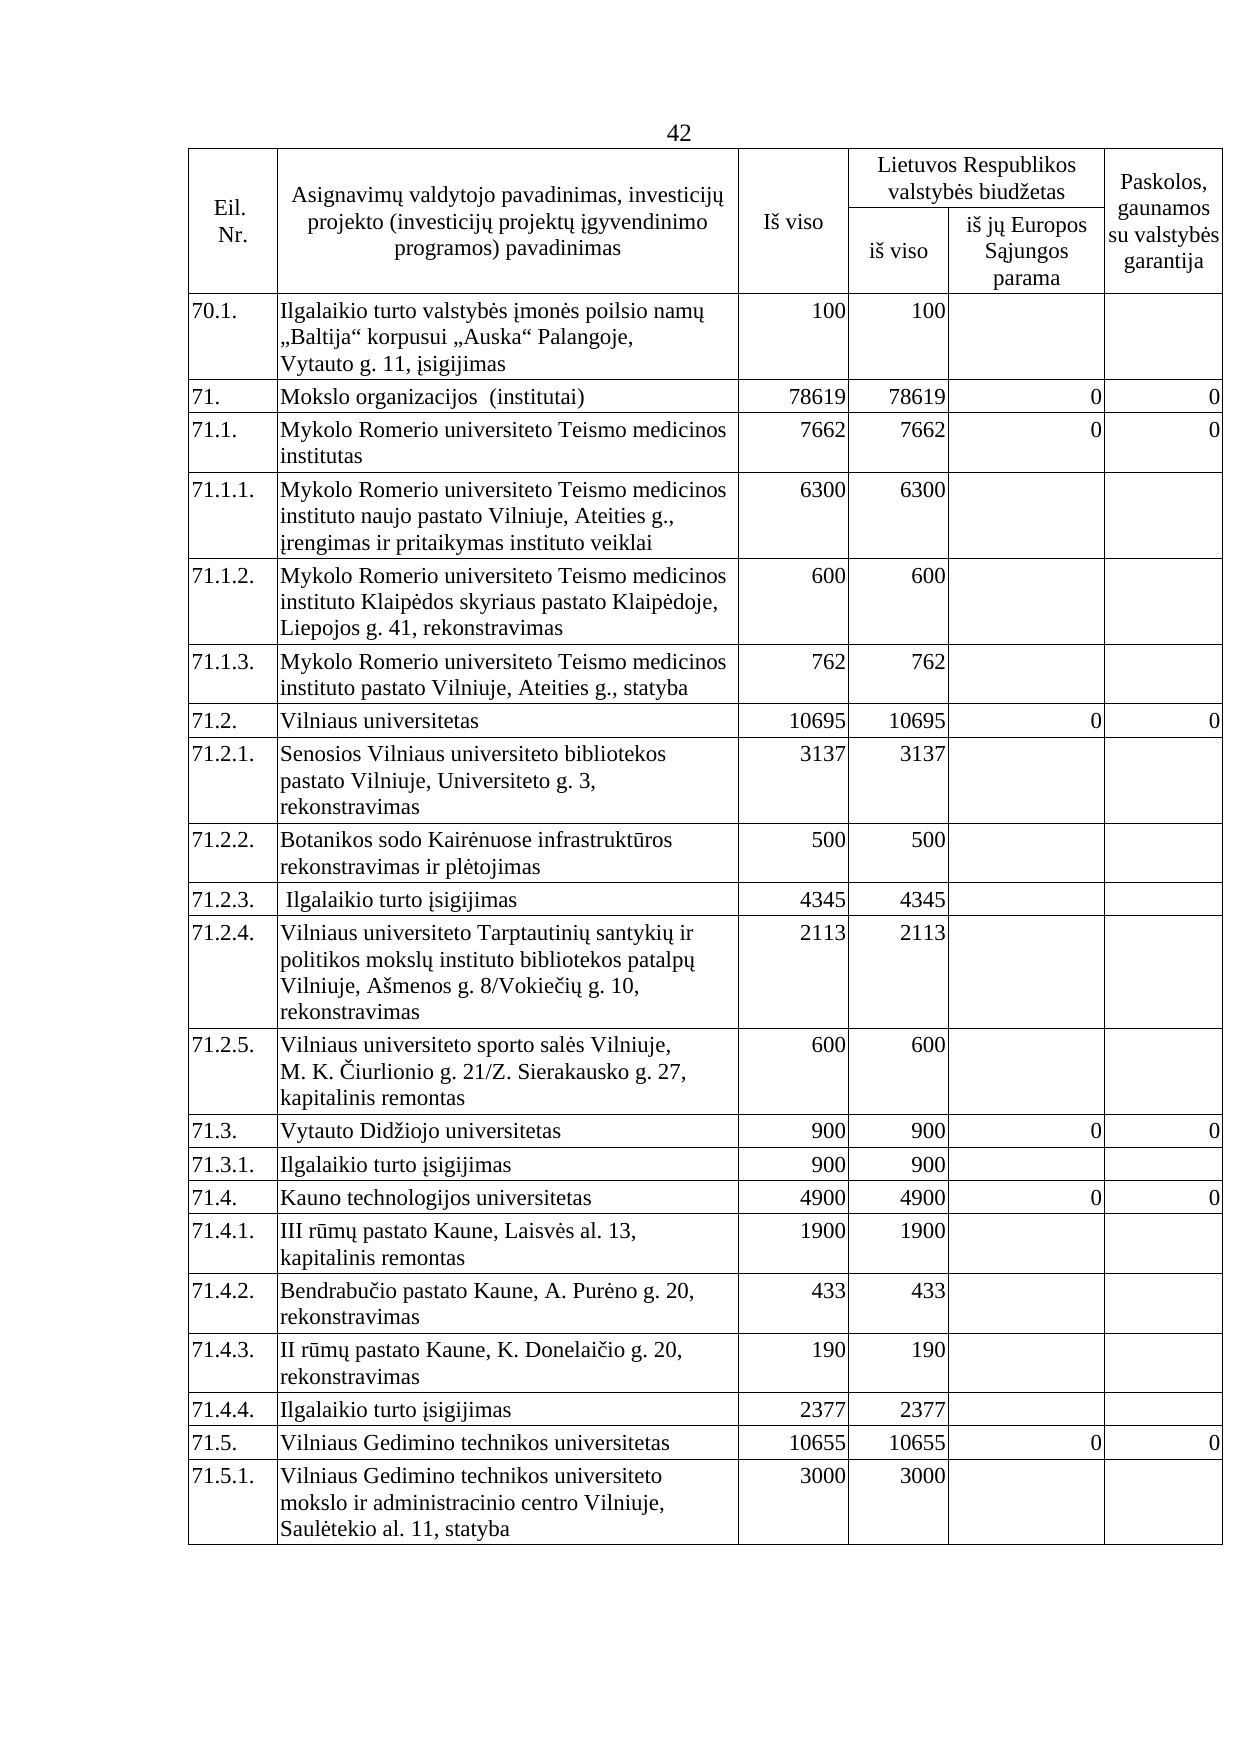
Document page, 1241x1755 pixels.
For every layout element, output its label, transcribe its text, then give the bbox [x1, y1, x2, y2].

table_cell 3137 [739, 738, 848, 822]
table_cell 762 [849, 645, 948, 703]
table_cell 10655 [739, 1426, 848, 1458]
table_cell 71.1. [189, 413, 277, 472]
table_cell 600 [849, 559, 948, 644]
table_cell Mokslo organizacijos (institutai) [278, 380, 738, 412]
table_cell 2377 [849, 1393, 948, 1425]
table_cell Vilniaus universiteto Tarptautinių santykių ir politikos mokslų instituto bibliotekos patalpų Vilniuje, Ašmenos g. 8/Vokiečių g. 10, rekonstravimas [278, 916, 738, 1028]
table_cell 433 [739, 1274, 848, 1332]
table_cell [1105, 883, 1222, 915]
table_cell 7662 [849, 413, 948, 472]
table_cell 900 [849, 1148, 948, 1180]
table_cell Vilniaus Gedimino technikos universiteto mokslo ir administracinio centro Vilniuje, Saulėtekio al. 11, statyba [278, 1460, 738, 1544]
table_cell 4345 [739, 883, 848, 915]
table_cell [1105, 294, 1222, 379]
table_cell 1900 [739, 1214, 848, 1273]
table_cell [949, 294, 1104, 379]
table_cell 71.4. [189, 1181, 277, 1213]
table_cell Ilgalaikio turto įsigijimas [278, 1148, 738, 1180]
table_cell 71.5. [189, 1426, 277, 1458]
table_cell Bendrabučio pastato Kaune, A. Purėno g. 20, rekonstravimas [278, 1274, 738, 1332]
table_cell 4900 [739, 1181, 848, 1213]
table_cell 71.1.3. [189, 645, 277, 703]
table_cell [1105, 645, 1222, 703]
table_header Asignavimų valdytojo pavadinimas, investicijų projekto (investicijų projektų įgyvendinimo programos) pavadinimas [278, 149, 738, 293]
table_cell 2377 [739, 1393, 848, 1425]
table_header Eil. Nr. [189, 149, 277, 293]
table_header Iš viso [739, 149, 848, 293]
table_cell 6300 [739, 473, 848, 558]
table_cell 0 [1105, 380, 1222, 412]
table_cell 71.2.2. [189, 824, 277, 882]
table_cell 900 [739, 1148, 848, 1180]
table_cell 190 [739, 1334, 848, 1392]
table_cell 0 [949, 704, 1104, 737]
table_cell 1900 [849, 1214, 948, 1273]
table_cell 4345 [849, 883, 948, 915]
table_cell [1105, 473, 1222, 558]
table_cell 6300 [849, 473, 948, 558]
table_cell iš jų Europos Sąjungos parama [949, 208, 1104, 293]
table_cell 71.4.1. [189, 1214, 277, 1273]
table_cell 0 [1105, 1115, 1222, 1147]
table_cell 71.3. [189, 1115, 277, 1147]
table_cell 0 [1105, 1181, 1222, 1213]
table_cell [949, 473, 1104, 558]
table_cell Ilgalaikio turto valstybės įmonės poilsio namų „Baltija“ korpusui „Auska“ Palangoje, Vytauto g. 11, įsigijimas [278, 294, 738, 379]
table_cell 10695 [849, 704, 948, 737]
table_cell Senosios Vilniaus universiteto bibliotekos pastato Vilniuje, Universiteto g. 3, rekonstravimas [278, 738, 738, 822]
table_cell [949, 738, 1104, 822]
table_cell 0 [1105, 413, 1222, 472]
table_cell 71.3.1. [189, 1148, 277, 1180]
table_cell Kauno technologijos universitetas [278, 1181, 738, 1213]
table_cell iš viso [849, 208, 948, 293]
table_cell 0 [949, 380, 1104, 412]
table_cell [1105, 1029, 1222, 1113]
table_cell 71.2.4. [189, 916, 277, 1028]
table_cell 3137 [849, 738, 948, 822]
table_cell 71.4.3. [189, 1334, 277, 1392]
table_cell 0 [949, 1426, 1104, 1458]
table_cell Vilniaus universiteto sporto salės Vilniuje, M. K. Čiurlionio g. 21/Z. Sierakausko g. 27, kapitalinis remontas [278, 1029, 738, 1113]
table_cell 500 [849, 824, 948, 882]
table_cell 2113 [739, 916, 848, 1028]
table_header Paskolos, gaunamos su valstybės garantija [1105, 149, 1222, 293]
table_cell [1105, 1460, 1222, 1544]
table_cell 78619 [739, 380, 848, 412]
table_cell [1105, 1393, 1222, 1425]
table_cell Mykolo Romerio universiteto Teismo medicinos instituto naujo pastato Vilniuje, Ateities g., įrengimas ir pritaikymas instituto veiklai [278, 473, 738, 558]
table_cell 10695 [739, 704, 848, 737]
table_cell 762 [739, 645, 848, 703]
table_cell Vilniaus Gedimino technikos universitetas [278, 1426, 738, 1458]
table_cell 7662 [739, 413, 848, 472]
table_cell 0 [1105, 1426, 1222, 1458]
table_cell [1105, 559, 1222, 644]
table_cell [1105, 1274, 1222, 1332]
table_cell II rūmų pastato Kaune, K. Donelaičio g. 20, rekonstravimas [278, 1334, 738, 1392]
table_cell Mykolo Romerio universiteto Teismo medicinos institutas [278, 413, 738, 472]
table_cell Mykolo Romerio universiteto Teismo medicinos instituto Klaipėdos skyriaus pastato Klaipėdoje, Liepojos g. 41, rekonstravimas [278, 559, 738, 644]
table_cell [949, 559, 1104, 644]
table_cell [949, 1460, 1104, 1544]
table_cell 500 [739, 824, 848, 882]
table_cell 900 [739, 1115, 848, 1147]
table_cell 2113 [849, 916, 948, 1028]
table_cell 100 [739, 294, 848, 379]
table_cell 71.2.3. [189, 883, 277, 915]
table_cell 600 [739, 559, 848, 644]
table_cell 900 [849, 1115, 948, 1147]
table_cell 78619 [849, 380, 948, 412]
table_cell [949, 824, 1104, 882]
table_cell Vilniaus universitetas [278, 704, 738, 737]
table_cell [949, 1334, 1104, 1392]
table_cell [1105, 1214, 1222, 1273]
table_cell 100 [849, 294, 948, 379]
table_cell [1105, 738, 1222, 822]
table_cell 70.1. [189, 294, 277, 379]
table_cell [1105, 824, 1222, 882]
table_cell Botanikos sodo Kairėnuose infrastruktūros rekonstravimas ir plėtojimas [278, 824, 738, 882]
table_cell [949, 883, 1104, 915]
table_cell 71.2.5. [189, 1029, 277, 1113]
table_cell [949, 1148, 1104, 1180]
table_cell 71.4.2. [189, 1274, 277, 1332]
table_cell 3000 [739, 1460, 848, 1544]
table_cell 0 [949, 1181, 1104, 1213]
table_cell [949, 1393, 1104, 1425]
table_cell 600 [739, 1029, 848, 1113]
table_cell 71. [189, 380, 277, 412]
table_cell 71.1.1. [189, 473, 277, 558]
table_cell [949, 1274, 1104, 1332]
table_cell III rūmų pastato Kaune, Laisvės al. 13, kapitalinis remontas [278, 1214, 738, 1273]
table_header Lietuvos Respublikos valstybės biudžetas [849, 149, 1104, 207]
table_cell [1105, 916, 1222, 1028]
table_cell Vytauto Didžiojo universitetas [278, 1115, 738, 1147]
table_cell [949, 916, 1104, 1028]
table_cell 71.5.1. [189, 1460, 277, 1544]
table_cell 600 [849, 1029, 948, 1113]
table_cell Ilgalaikio turto įsigijimas [278, 1393, 738, 1425]
table_cell [1105, 1148, 1222, 1180]
table_cell Mykolo Romerio universiteto Teismo medicinos instituto pastato Vilniuje, Ateities g., statyba [278, 645, 738, 703]
table_cell 4900 [849, 1181, 948, 1213]
table_cell [949, 1214, 1104, 1273]
table_cell 71.1.2. [189, 559, 277, 644]
table_cell Ilgalaikio turto įsigijimas [278, 883, 738, 915]
table_cell 3000 [849, 1460, 948, 1544]
table_cell 71.2.1. [189, 738, 277, 822]
table_cell 10655 [849, 1426, 948, 1458]
table_cell [1105, 1334, 1222, 1392]
table_cell 71.2. [189, 704, 277, 737]
table_cell 433 [849, 1274, 948, 1332]
table_cell 71.4.4. [189, 1393, 277, 1425]
table_cell 0 [949, 1115, 1104, 1147]
table_cell [949, 645, 1104, 703]
table_cell 190 [849, 1334, 948, 1392]
table_cell 0 [949, 413, 1104, 472]
table_cell 0 [1105, 704, 1222, 737]
table_cell [949, 1029, 1104, 1113]
